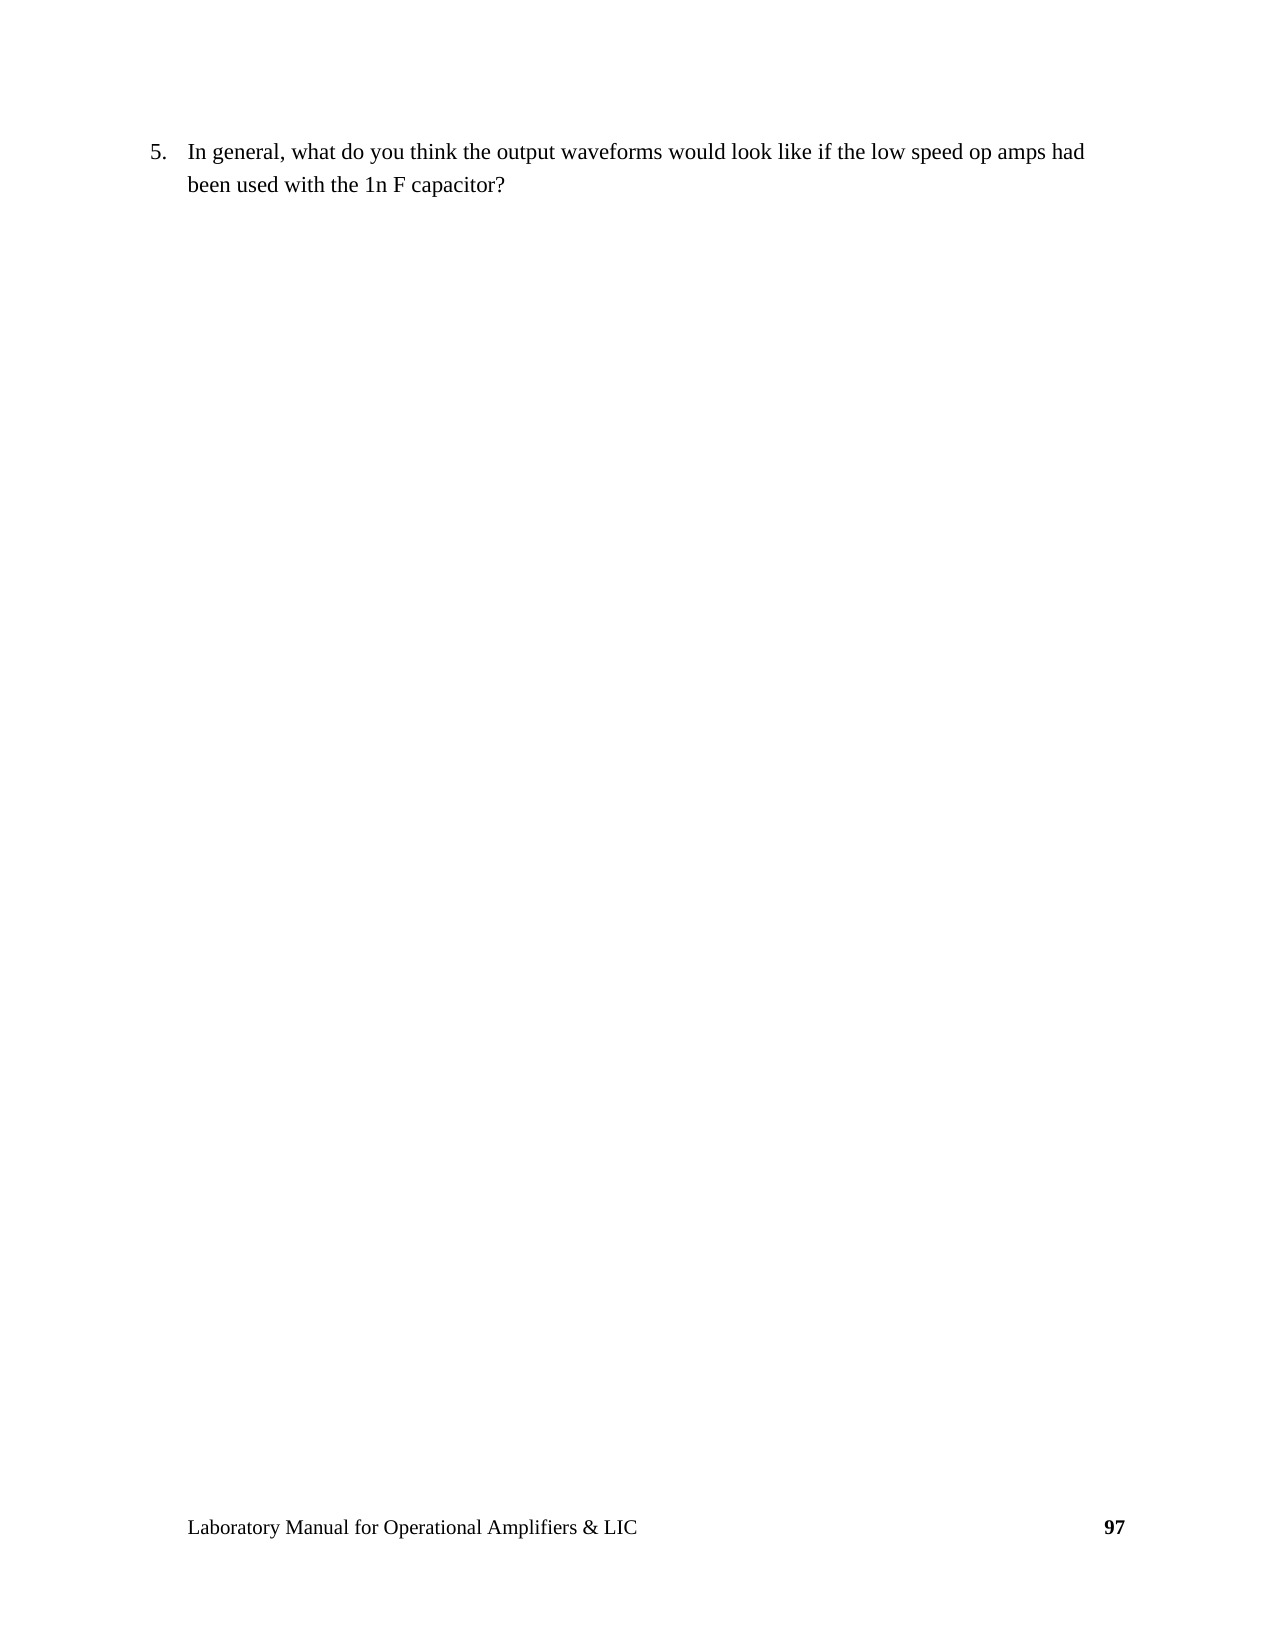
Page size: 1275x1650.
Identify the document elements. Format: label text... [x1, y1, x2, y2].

list In general, what do you think the output waveforms would look like if the low speed op amps had been used with the 1n F capacitor? [150, 138, 1125, 197]
